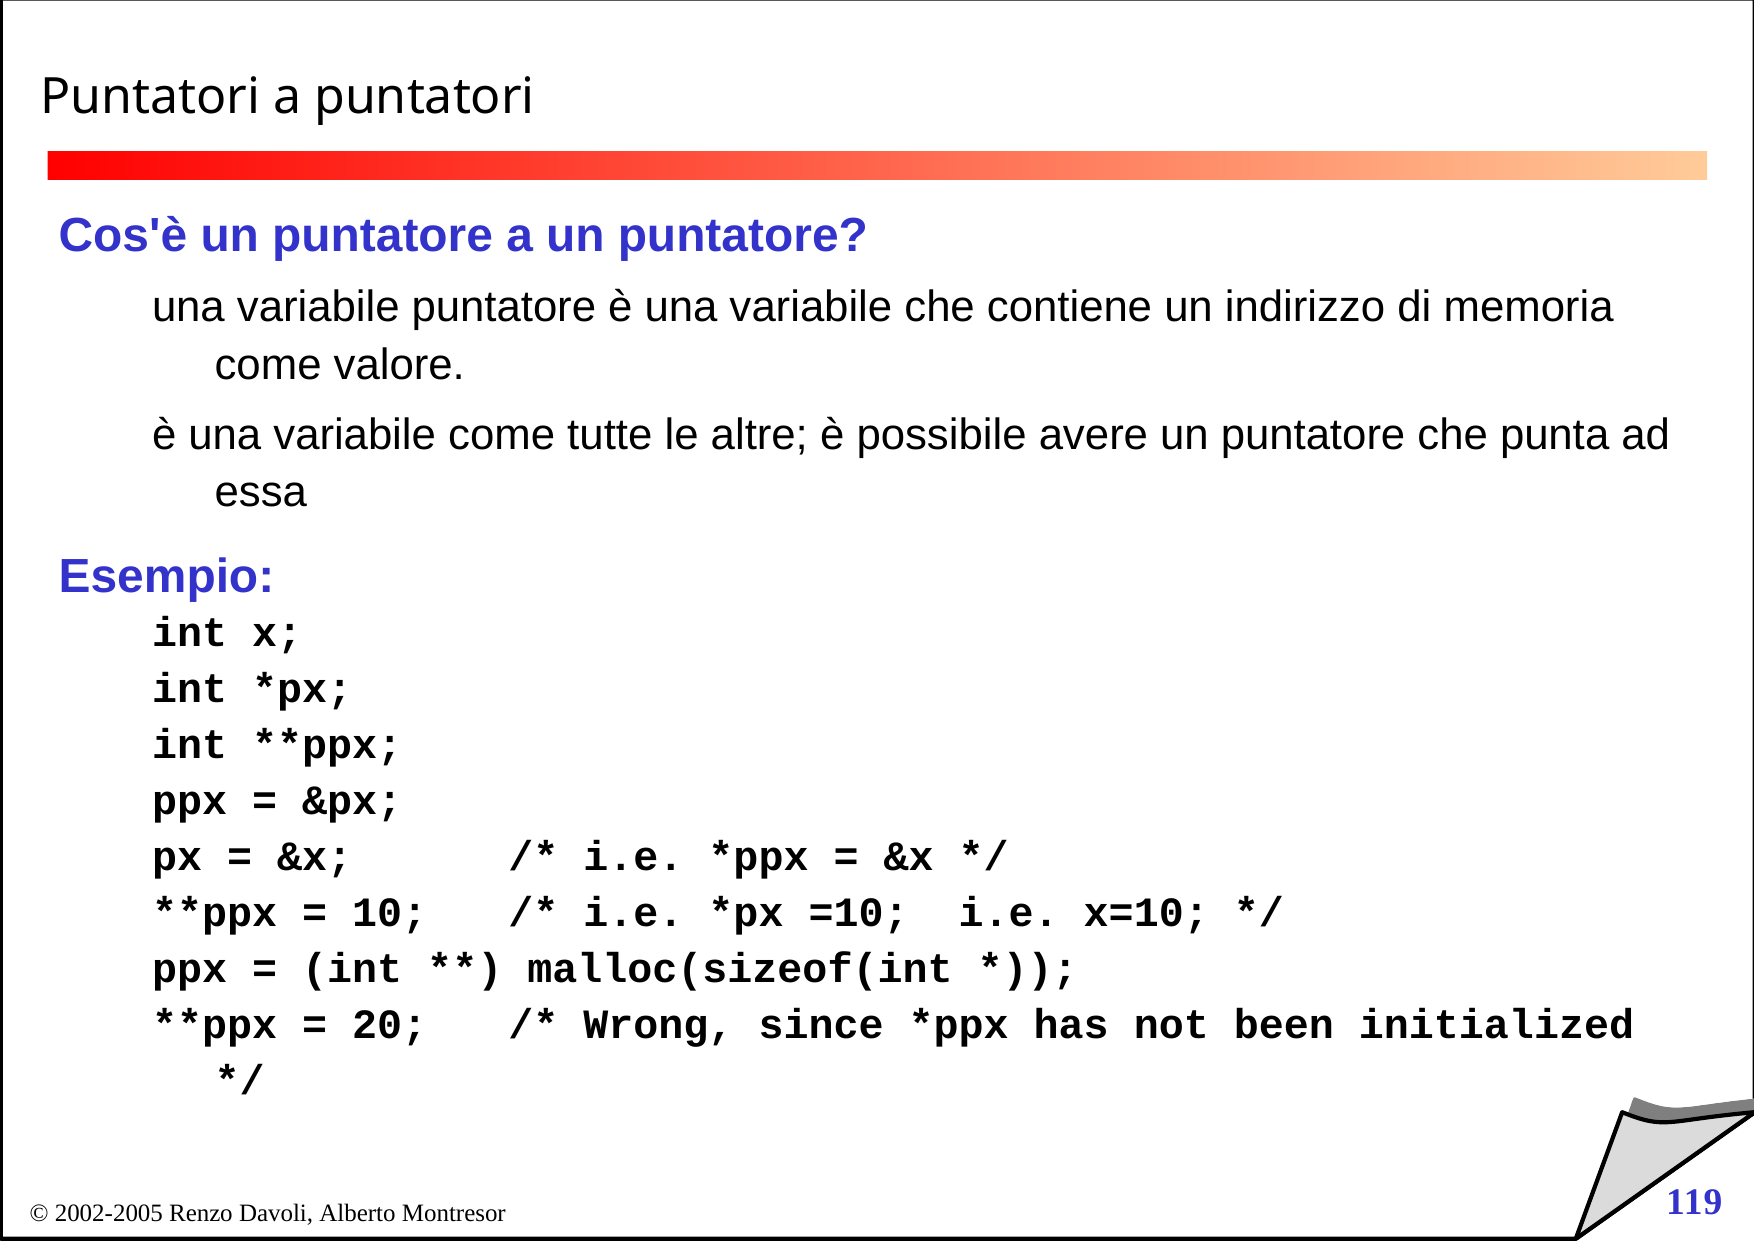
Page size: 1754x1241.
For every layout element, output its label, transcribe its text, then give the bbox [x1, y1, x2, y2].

text_box main [750, 151, 754, 179]
list Cos'è un puntatore a un puntatore? una variabile puntatore è una variabile che contiene un indirizzo di memoria come valore. è una variabile come tutte le altre; è possibile avere un puntatore che punta ad essa Esempio: int x; int *px; int **ppx; ppx = &px; px = &x; /* i.e. *ppx = &x */ **ppx = 10; /* i.e. *px =10; i.e. x=10; */ ppx = (int **) malloc(sizeof(int *)); **ppx = 20; /* Wrong, since *ppx has not been initialized */ [58, 206, 1696, 1142]
title Puntatori a puntatori [40, 49, 1714, 144]
